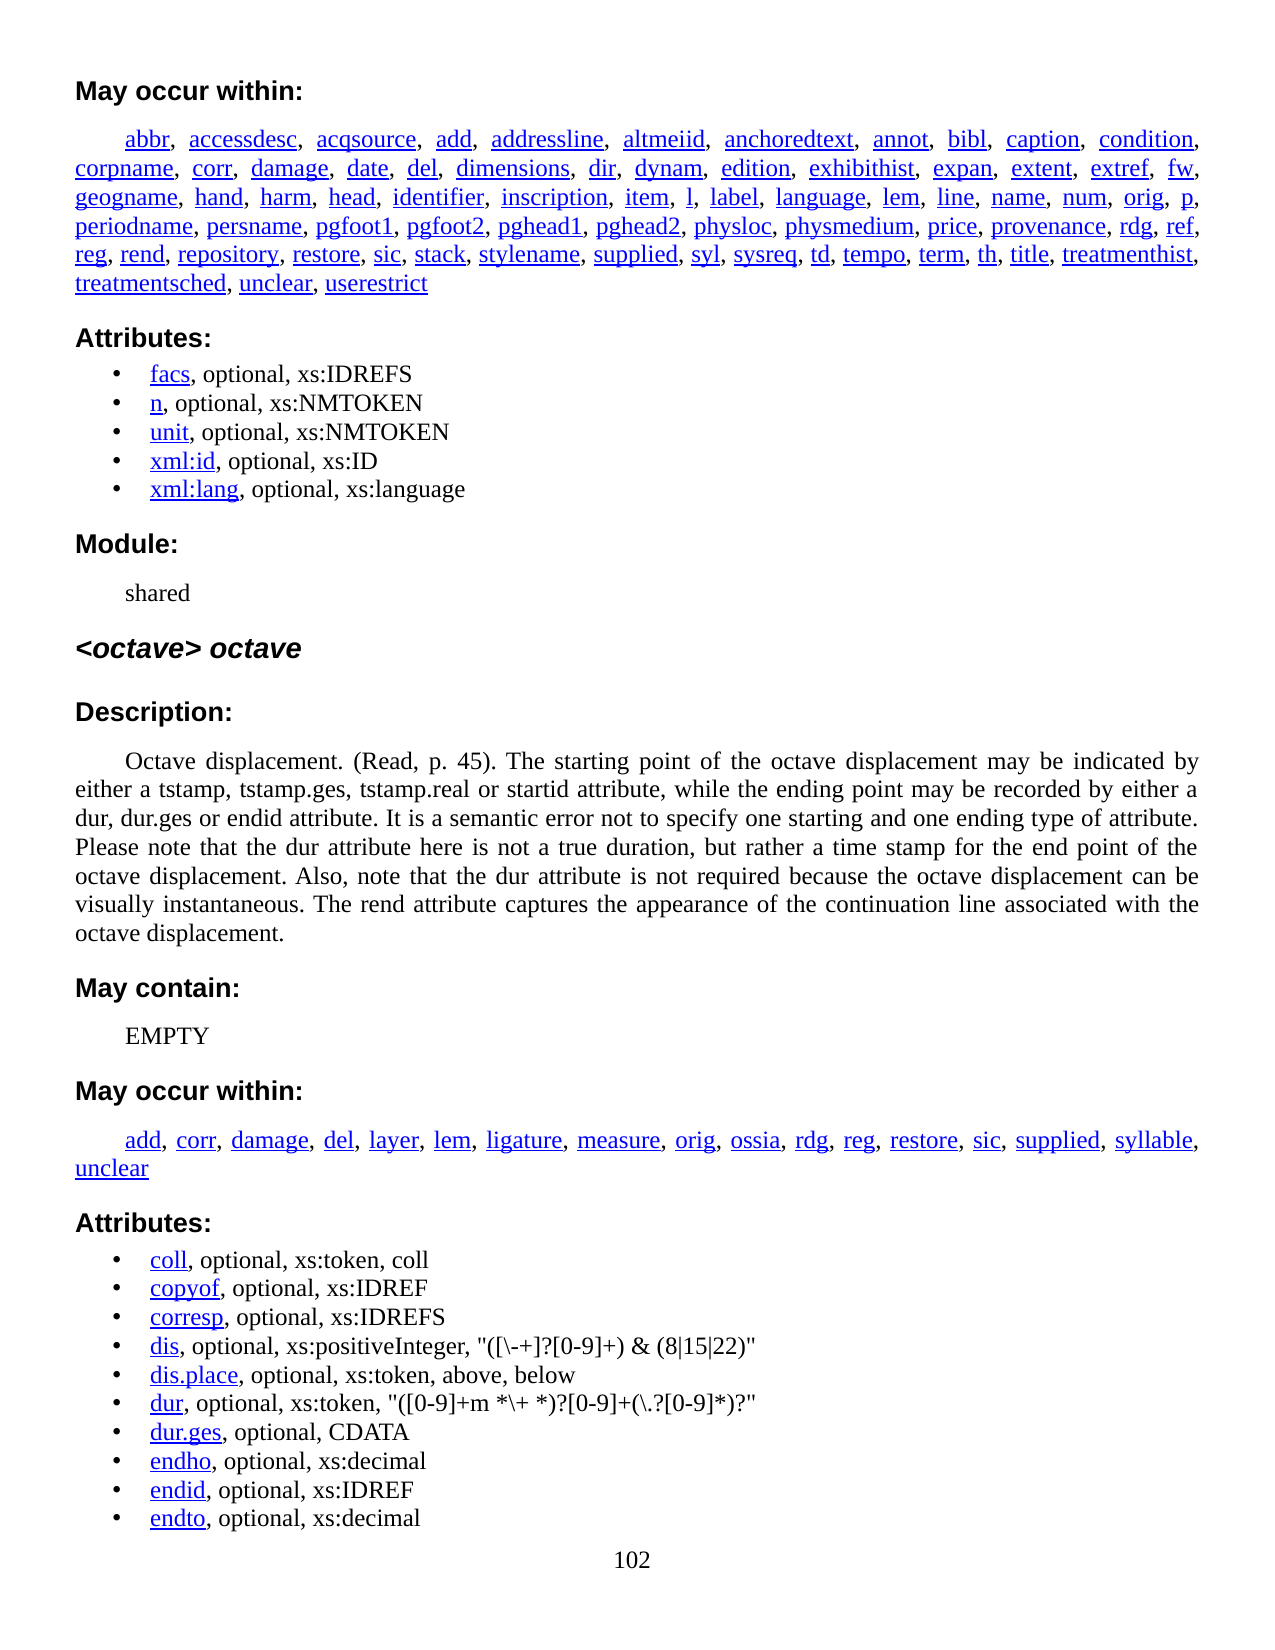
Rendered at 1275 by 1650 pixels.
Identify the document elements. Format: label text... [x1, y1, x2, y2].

list n, optional, xs:NMTOKEN [112, 388, 1200, 417]
list corresp, optional, xs:IDREFS [112, 1302, 1200, 1331]
list endid, optional, xs:IDREF [112, 1475, 1200, 1503]
list dur, optional, xs:token, "([0-9]+m *\+ *)?[0-9]+(\.?[0-9]*)?" [112, 1388, 1200, 1417]
list coll, optional, xs:token, coll [112, 1245, 1200, 1273]
text add, corr, damage, del, layer, lem, ligature, measure, orig, ossia, rdg, reg, restore, sic, supplied, syllable, unclear [75, 1125, 1200, 1182]
list copyof, optional, xs:IDREF [112, 1273, 1200, 1302]
subtitle Attributes: [75, 1207, 1200, 1238]
list dur.ges, optional, CDATA [112, 1417, 1200, 1446]
text EMPTY [75, 1021, 1200, 1050]
subtitle Description: [75, 696, 1200, 727]
subtitle Attributes: [75, 322, 1200, 353]
text abbr, accessdesc, acqsource, add, addressline, altmeiid, anchoredtext, annot, bibl, caption, condition, corpname, corr, damage, date, del, dimensions, dir, dynam, edition, exhibithist, expan, extent, extref, fw, geogname, hand, harm, head, identifier, inscription, item, l, label, language, lem, line, name, num, orig, p, periodname, persname, pgfoot1, pgfoot2, pghead1, pghead2, physloc, physmedium, price, provenance, rdg, ref, reg, rend, repository, restore, sic, stack, stylename, supplied, syl, sysreq, td, tempo, term, th, title, treatmenthist, treatmentsched, unclear, userestrict [75, 124, 1200, 297]
subtitle <octave> octave [75, 631, 1200, 665]
subtitle May occur within: [75, 1075, 1200, 1106]
list endto, optional, xs:decimal [112, 1503, 1200, 1532]
list dis, optional, xs:positiveInteger, "([\-+]?[0-9]+) & (8|15|22)" [112, 1331, 1200, 1360]
list unit, optional, xs:NMTOKEN [112, 417, 1200, 446]
text shared [75, 578, 1200, 606]
list facs, optional, xs:IDREFS [112, 359, 1200, 388]
subtitle May occur within: [75, 75, 1200, 106]
text Octave displacement. (Read, p. 45). The starting point of the octave displacement may be indicated by either a tstamp, tstamp.ges, tstamp.real or startid attribute, while the ending point may be recorded by either a dur, dur.ges or endid attribute. It is a semantic error not to specify one starting and one ending type of attribute. Please note that the dur attribute here is not a true duration, but rather a time stamp for the end point of the octave displacement. Also, note that the dur attribute is not required because the octave displacement can be visually instantaneous. The rend attribute captures the appearance of the continuation line associated with the octave displacement. [75, 746, 1200, 947]
list endho, optional, xs:decimal [112, 1446, 1200, 1475]
list xml:lang, optional, xs:language [112, 474, 1200, 503]
list xml:id, optional, xs:ID [112, 446, 1200, 474]
subtitle Module: [75, 528, 1200, 559]
list dis.place, optional, xs:token, above, below [112, 1360, 1200, 1388]
subtitle May contain: [75, 972, 1200, 1003]
